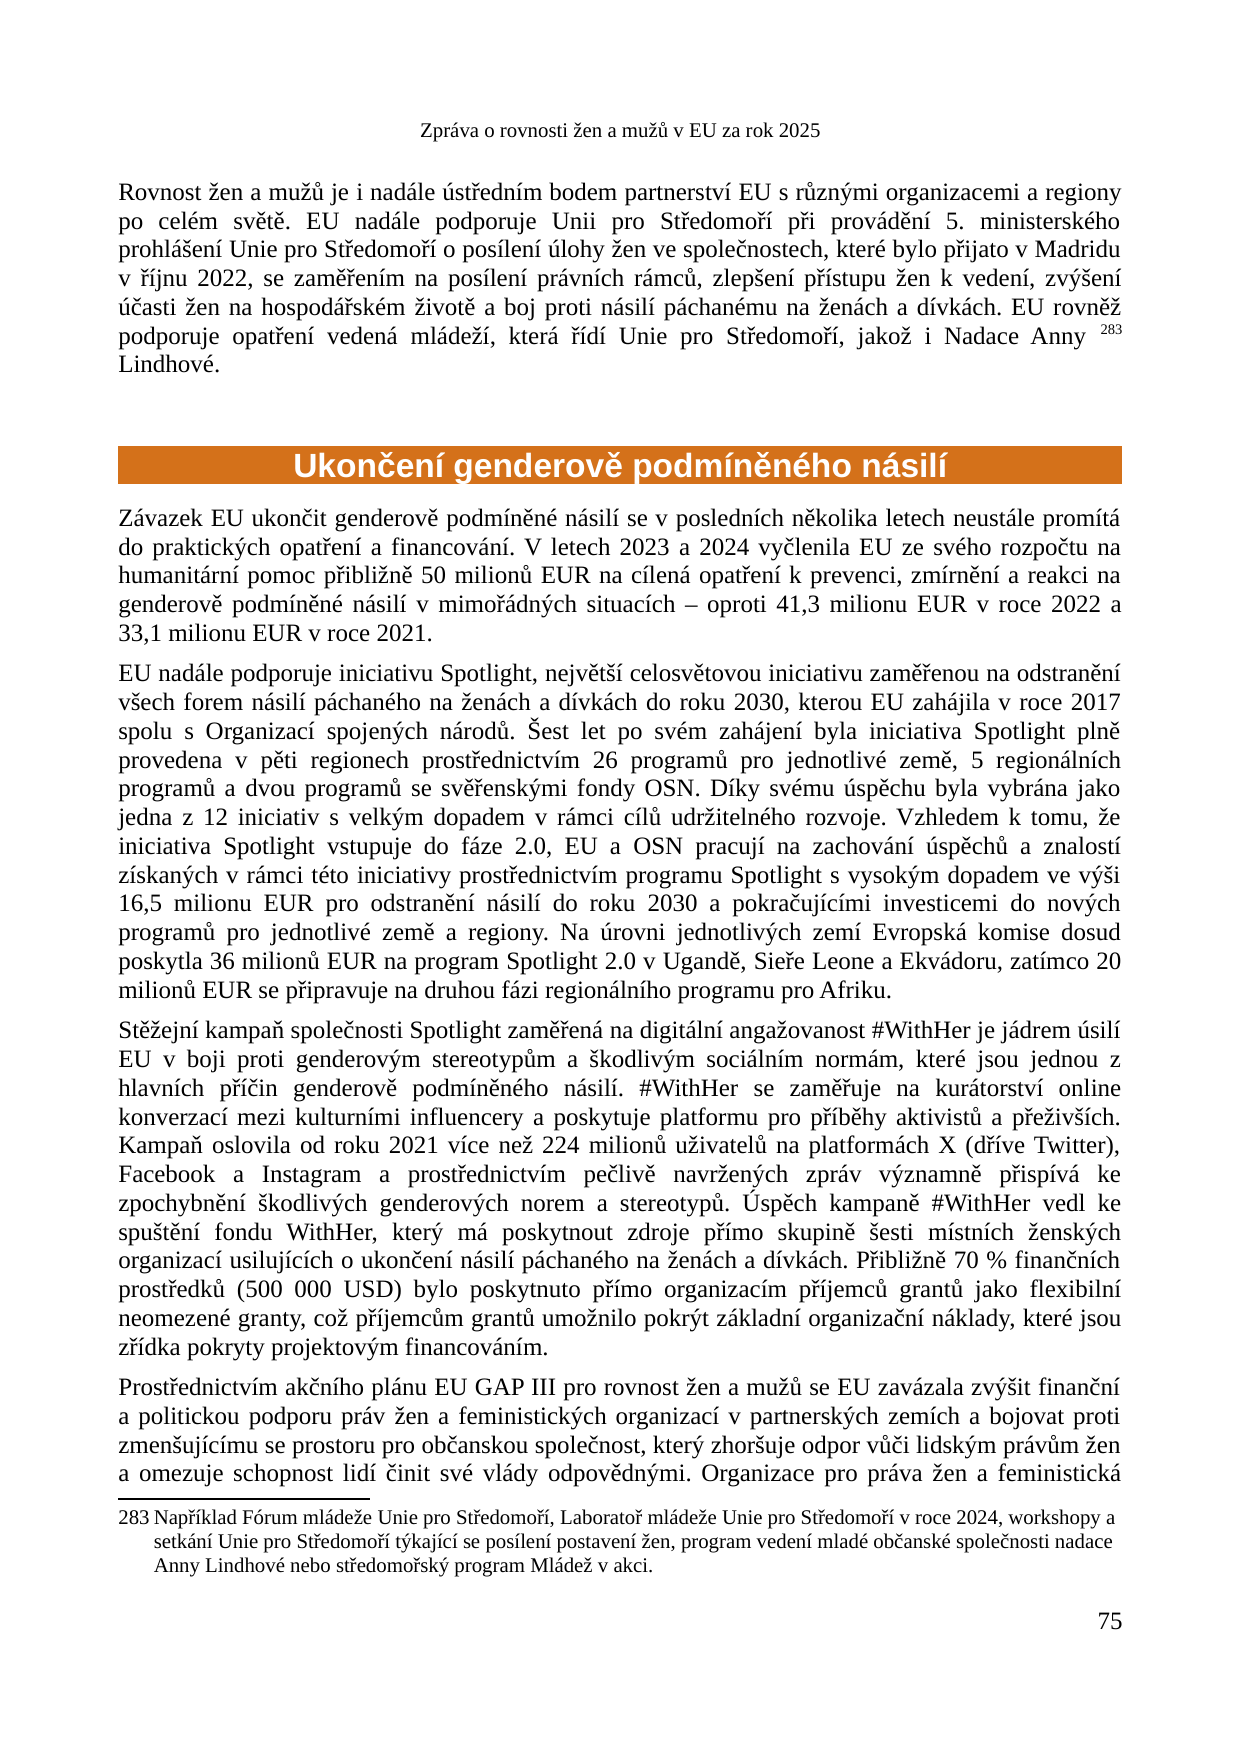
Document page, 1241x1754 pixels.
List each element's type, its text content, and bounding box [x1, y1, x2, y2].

text Prostřednictvím akčního plánu EU GAP III pro rovnost žen a mužů se EU zavázala zvýšit finanční a politickou podporu práv žen a feministických organizací v partnerských zemích a bojovat proti zmenšujícímu se prostoru pro občanskou společnost, který zhoršuje odpor vůči lidským právům žen a omezuje schopnost lidí činit své vlády odpovědnými. Organizace pro práva žen a feministická [118, 1372, 1122, 1487]
text EU nadále podporuje iniciativu Spotlight, největší celosvětovou iniciativu zaměřenou na odstranění všech forem násilí páchaného na ženách a dívkách do roku 2030, kterou EU zahájila v roce 2017 spolu s Organizací spojených národů. Šest let po svém zahájení byla iniciativa Spotlight plně provedena v pěti regionech prostřednictvím 26 programů pro jednotlivé země, 5 regionálních programů a dvou programů se svěřenskými fondy OSN. Díky svému úspěchu byla vybrána jako jedna z 12 iniciativ s velkým dopadem v rámci cílů udržitelného rozvoje. Vzhledem k tomu, že iniciativa Spotlight vstupuje do fáze 2.0, EU a OSN pracují na zachování úspěchů a znalostí získaných v rámci této iniciativy prostřednictvím programu Spotlight s vysokým dopadem ve výši 16,5 milionu EUR pro odstranění násilí do roku 2030 a pokračujícími investicemi do nových programů pro jednotlivé země a regiony. Na úrovni jednotlivých zemí Evropská komise dosud poskytla 36 milionů EUR na program Spotlight 2.0 v Ugandě, Sieře Leone a Ekvádoru, zatímco 20 milionů EUR se připravuje na druhou fázi regionálního programu pro Afriku. [118, 658, 1122, 1003]
subtitle Ukončení genderově podmíněného násilí [118, 446, 1122, 484]
text Stěžejní kampaň společnosti Spotlight zaměřená na digitální angažovanost #WithHer je jádrem úsilí EU v boji proti genderovým stereotypům a škodlivým sociálním normám, které jsou jednou z hlavních příčin genderově podmíněného násilí. #WithHer se zaměřuje na kurátorství online konverzací mezi kulturními influencery a poskytuje platformu pro příběhy aktivistů a přeživších. Kampaň oslovila od roku 2021 více než 224 milionů uživatelů na platformách X (dříve Twitter), Facebook a Instagram a prostřednictvím pečlivě navržených zpráv významně přispívá ke zpochybnění škodlivých genderových norem a stereotypů. Úspěch kampaně #WithHer vedl ke spuštění fondu WithHer, který má poskytnout zdroje přímo skupině šesti místních ženských organizací usilujících o ukončení násilí páchaného na ženách a dívkách. Přibližně 70 % finančních prostředků (500 000 USD) bylo poskytnuto přímo organizacím příjemců grantů jako flexibilní neomezené granty, což příjemcům grantů umožnilo pokrýt základní organizační náklady, které jsou zřídka pokryty projektovým financováním. [118, 1015, 1122, 1360]
text Závazek EU ukončit genderově podmíněné násilí se v posledních několika letech neustále promítá do praktických opatření a financování. V letech 2023 a 2024 vyčlenila EU ze svého rozpočtu na humanitární pomoc přibližně 50 milionů EUR na cílená opatření k prevenci, zmírnění a reakci na genderově podmíněné násilí v mimořádných situacích – oproti 41,3 milionu EUR v roce 2022 a 33,1 milionu EUR v roce 2021. [118, 503, 1122, 647]
text Například Fórum mládeže Unie pro Středomoří, Laboratoř mládeže Unie pro Středomoří v roce 2024, workshopy a setkání Unie pro Středomoří týkající se posílení postavení žen, program vedení mladé občanské společnosti nadace Anny Lindhové nebo středomořský program Mládež v akci. [118, 1505, 1122, 1577]
text Rovnost žen a mužů je i nadále ústředním bodem partnerství EU s různými organizacemi a regiony po celém světě. EU nadále podporuje Unii pro Středomoří při provádění 5. ministerského prohlášení Unie pro Středomoří o posílení úlohy žen ve společnostech, které bylo přijato v Madridu v říjnu 2022, se zaměřením na posílení právních rámců, zlepšení přístupu žen k vedení, zvýšení účasti žen na hospodářském životě a boj proti násilí páchanému na ženách a dívkách. EU rovněž podporuje opatření vedená mládeží, která řídí Unie pro Středomoří, jakož i Nadace Anny Lindhové. [118, 177, 1122, 378]
